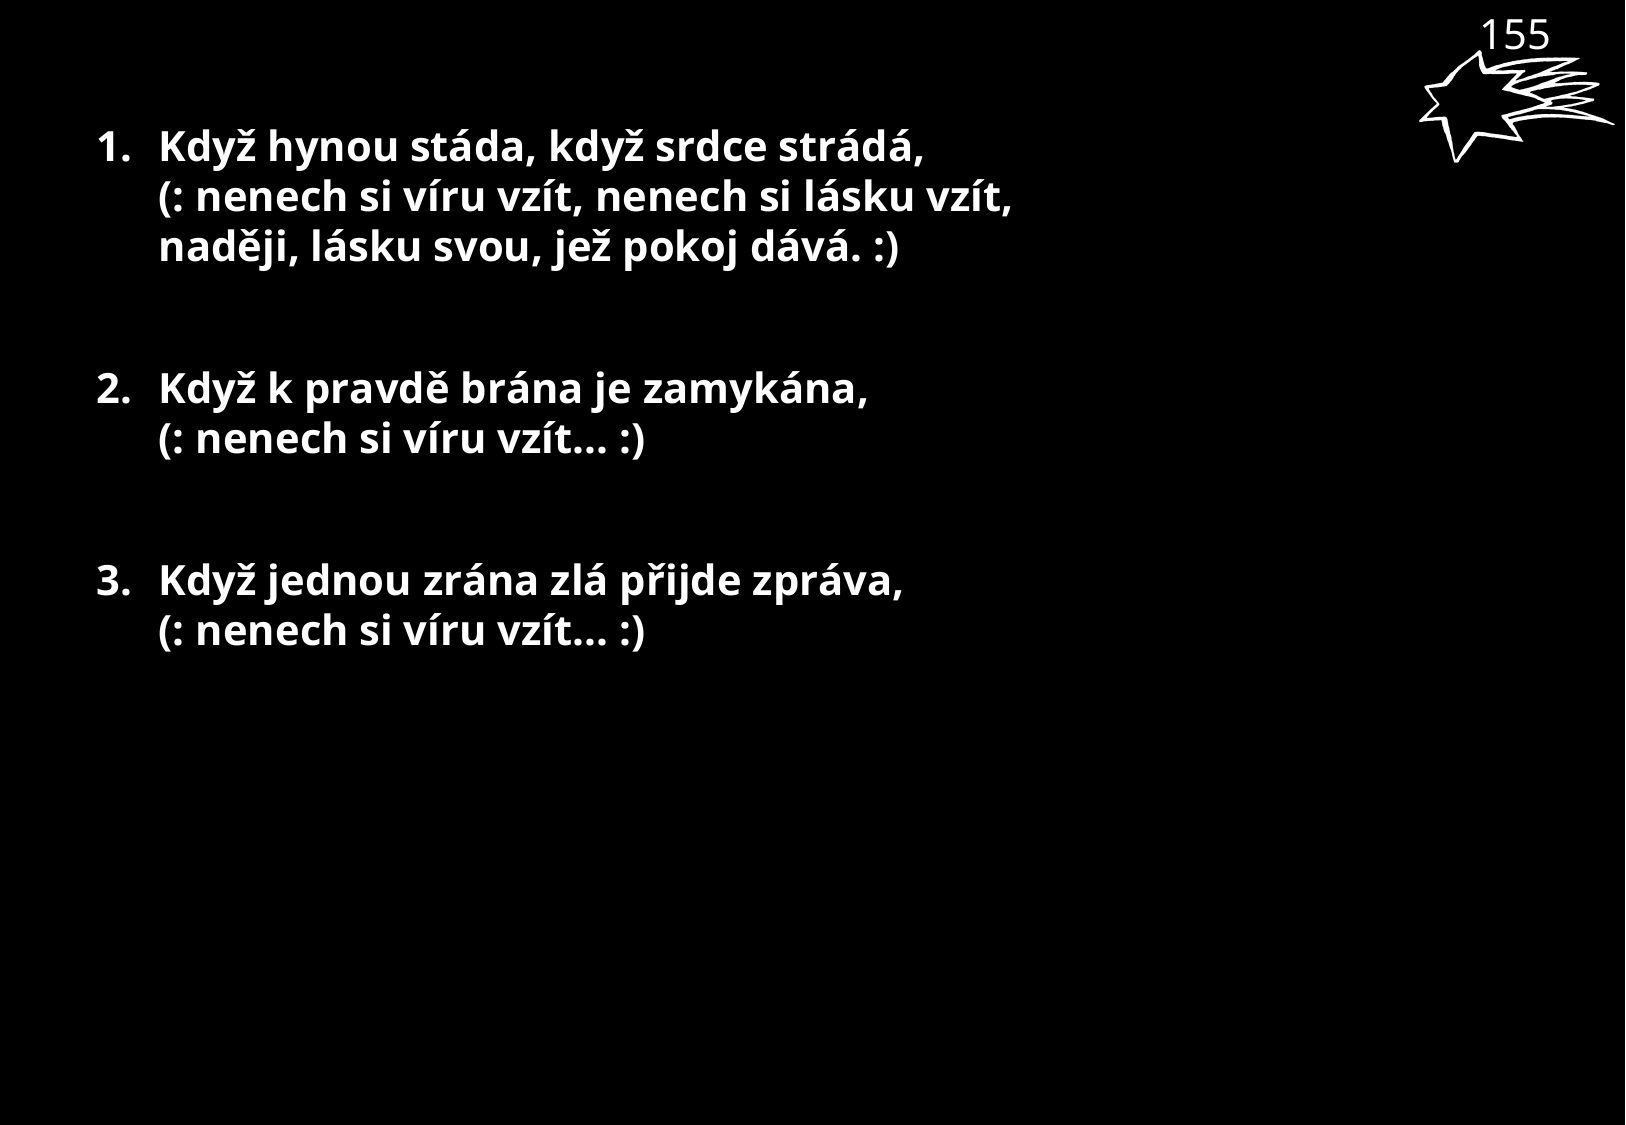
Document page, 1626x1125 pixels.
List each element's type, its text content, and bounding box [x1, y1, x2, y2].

list Když hynou stáda, když srdce strádá, (: nenech si víru vzít, nenech si lásku vzít, naději, lásku svou, jež pokoj dává. :) 2. Když k pravdě brána je zamykána, (: nenech si víru vzít... :) 3. Když jednou zrána zlá přijde zpráva, (: nenech si víru vzít... :) [81, 112, 1544, 1101]
text_box 155 [1405, 0, 1626, 66]
